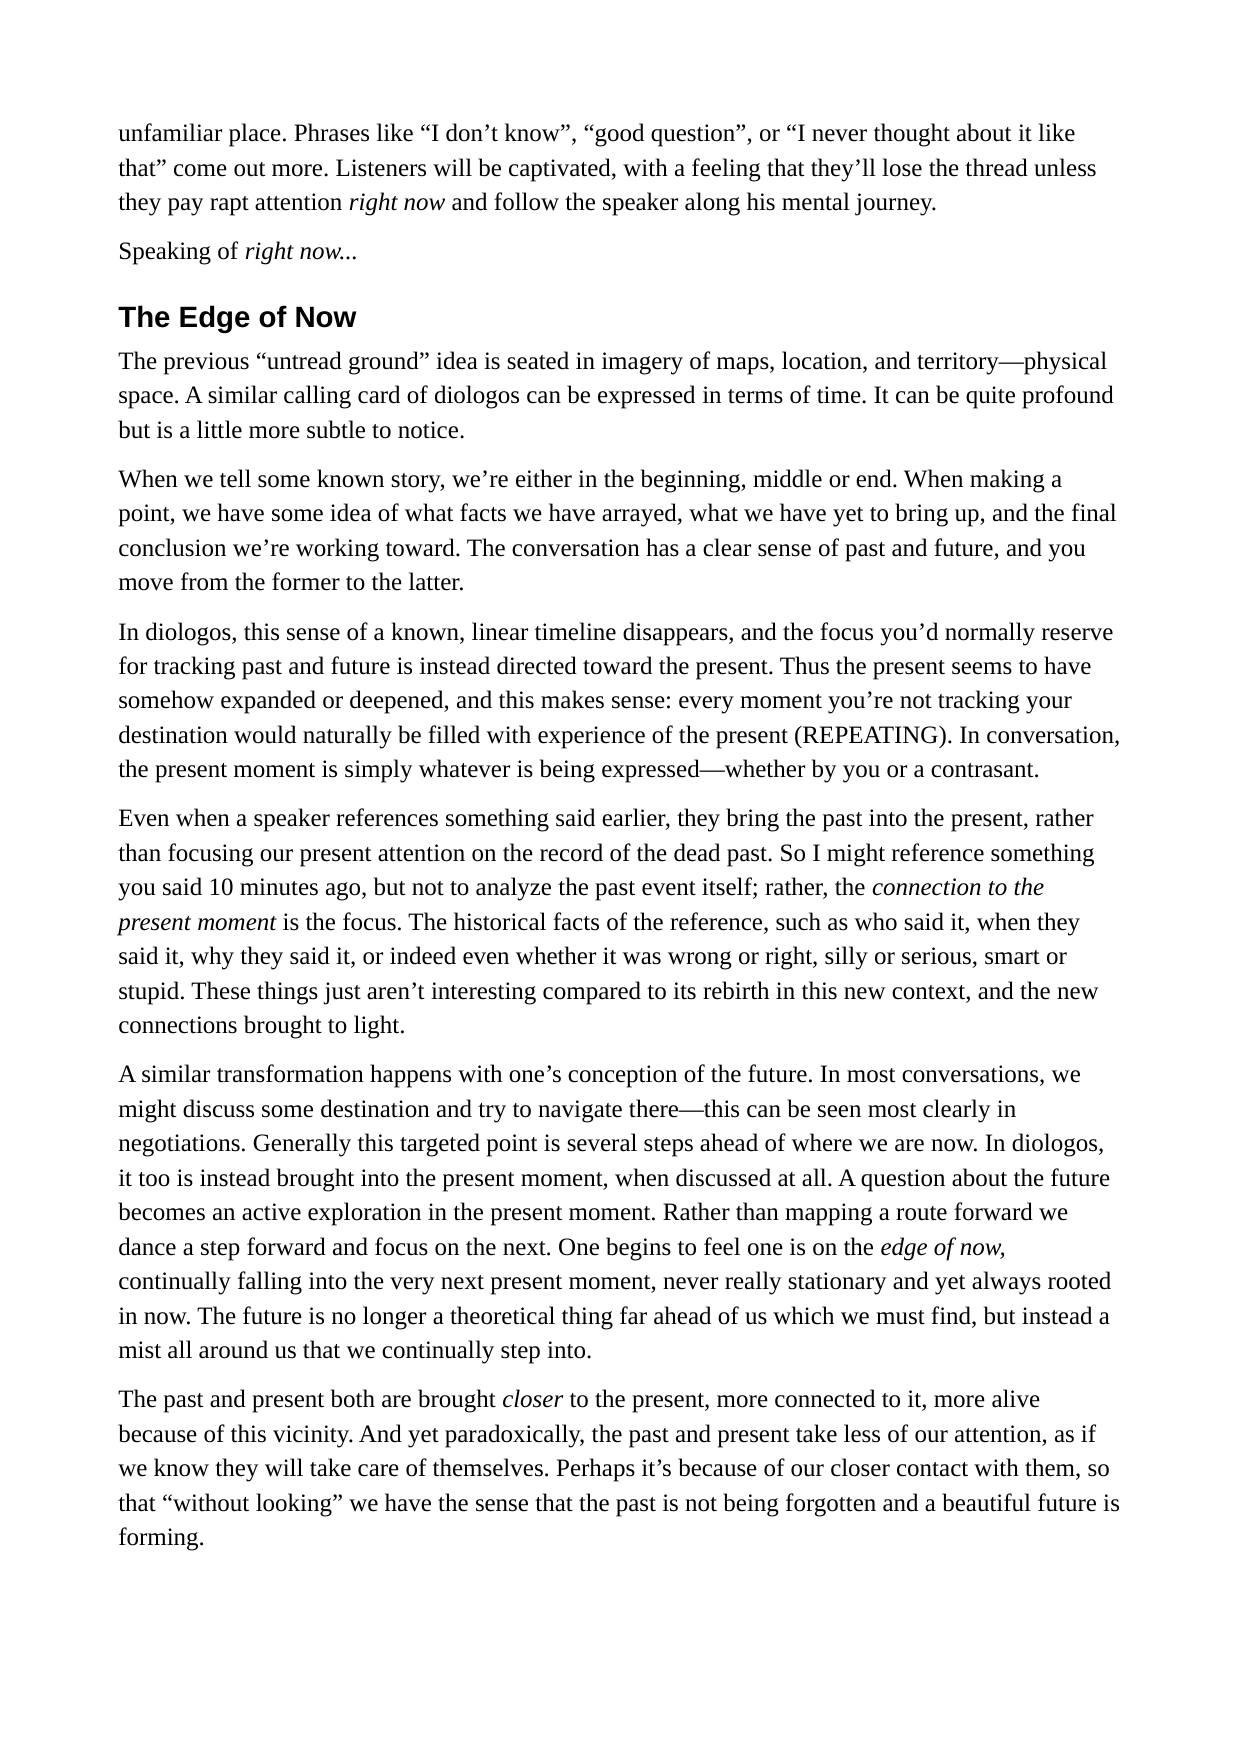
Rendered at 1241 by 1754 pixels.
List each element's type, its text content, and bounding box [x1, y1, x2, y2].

text The previous “untread ground” idea is seated in imagery of maps, location, and territory—physical space. A similar calling card of diologos can be expressed in terms of time. It can be quite profound but is a little more subtle to notice. [118, 346, 1122, 444]
text unfamiliar place. Phrases like “I don’t know”, “good question”, or “I never thought about it like that” come out more. Listeners will be captivated, with a feeling that they’ll lose the thread unless they pay rapt attention right now and follow the speaker along his mental journey. [118, 118, 1122, 216]
subtitle The Edge of Now [118, 300, 1122, 333]
text In diologos, this sense of a known, linear timeline disappears, and the focus you’d normally reserve for tracking past and future is instead directed toward the present. Thus the present seems to have somehow expanded or deepened, and this makes sense: every moment you’re not tracking your destination would naturally be filled with experience of the present (REPEATING). In conversation, the present moment is simply whatever is being expressed—whether by you or a contrasant. [118, 617, 1122, 783]
text Even when a speaker references something said earlier, they bring the past into the present, rather than focusing our present attention on the record of the dead past. So I might reference something you said 10 minutes ago, but not to analyze the past event itself; rather, the connection to the present moment is the focus. The historical facts of the reference, such as who said it, when they said it, why they said it, or indeed even whether it was wrong or right, silly or serious, smart or stupid. These things just aren’t interesting compared to its rebirth in this new context, and the new connections brought to light. [118, 803, 1122, 1039]
text The past and present both are brought closer to the present, more connected to it, more alive because of this vicinity. And yet paradoxically, the past and present take less of our attention, as if we know they will take care of themselves. Perhaps it’s because of our closer contact with them, so that “without looking” we have the sense that the past is not being forgotten and a beautiful future is forming. [118, 1384, 1122, 1551]
text Speaking of right now... [118, 236, 1122, 265]
text A similar transformation happens with one’s conception of the future. In most conversations, we might discuss some destination and try to navigate there—this can be seen most clearly in negotiations. Generally this targeted point is several steps ahead of where we are now. In diologos, it too is instead brought into the present moment, when discussed at all. A question about the future becomes an active exploration in the present moment. Rather than mapping a route forward we dance a step forward and focus on the next. One begins to feel one is on the edge of now, continually falling into the very next present moment, never really stationary and yet always rooted in now. The future is no longer a theoretical thing far ahead of us which we must find, but instead a mist all around us that we continually step into. [118, 1059, 1122, 1364]
text When we tell some known story, we’re either in the beginning, middle or end. When making a point, we have some idea of what facts we have arrayed, what we have yet to bring up, and the final conclusion we’re working toward. The conversation has a clear sense of past and future, and you move from the former to the latter. [118, 464, 1122, 596]
